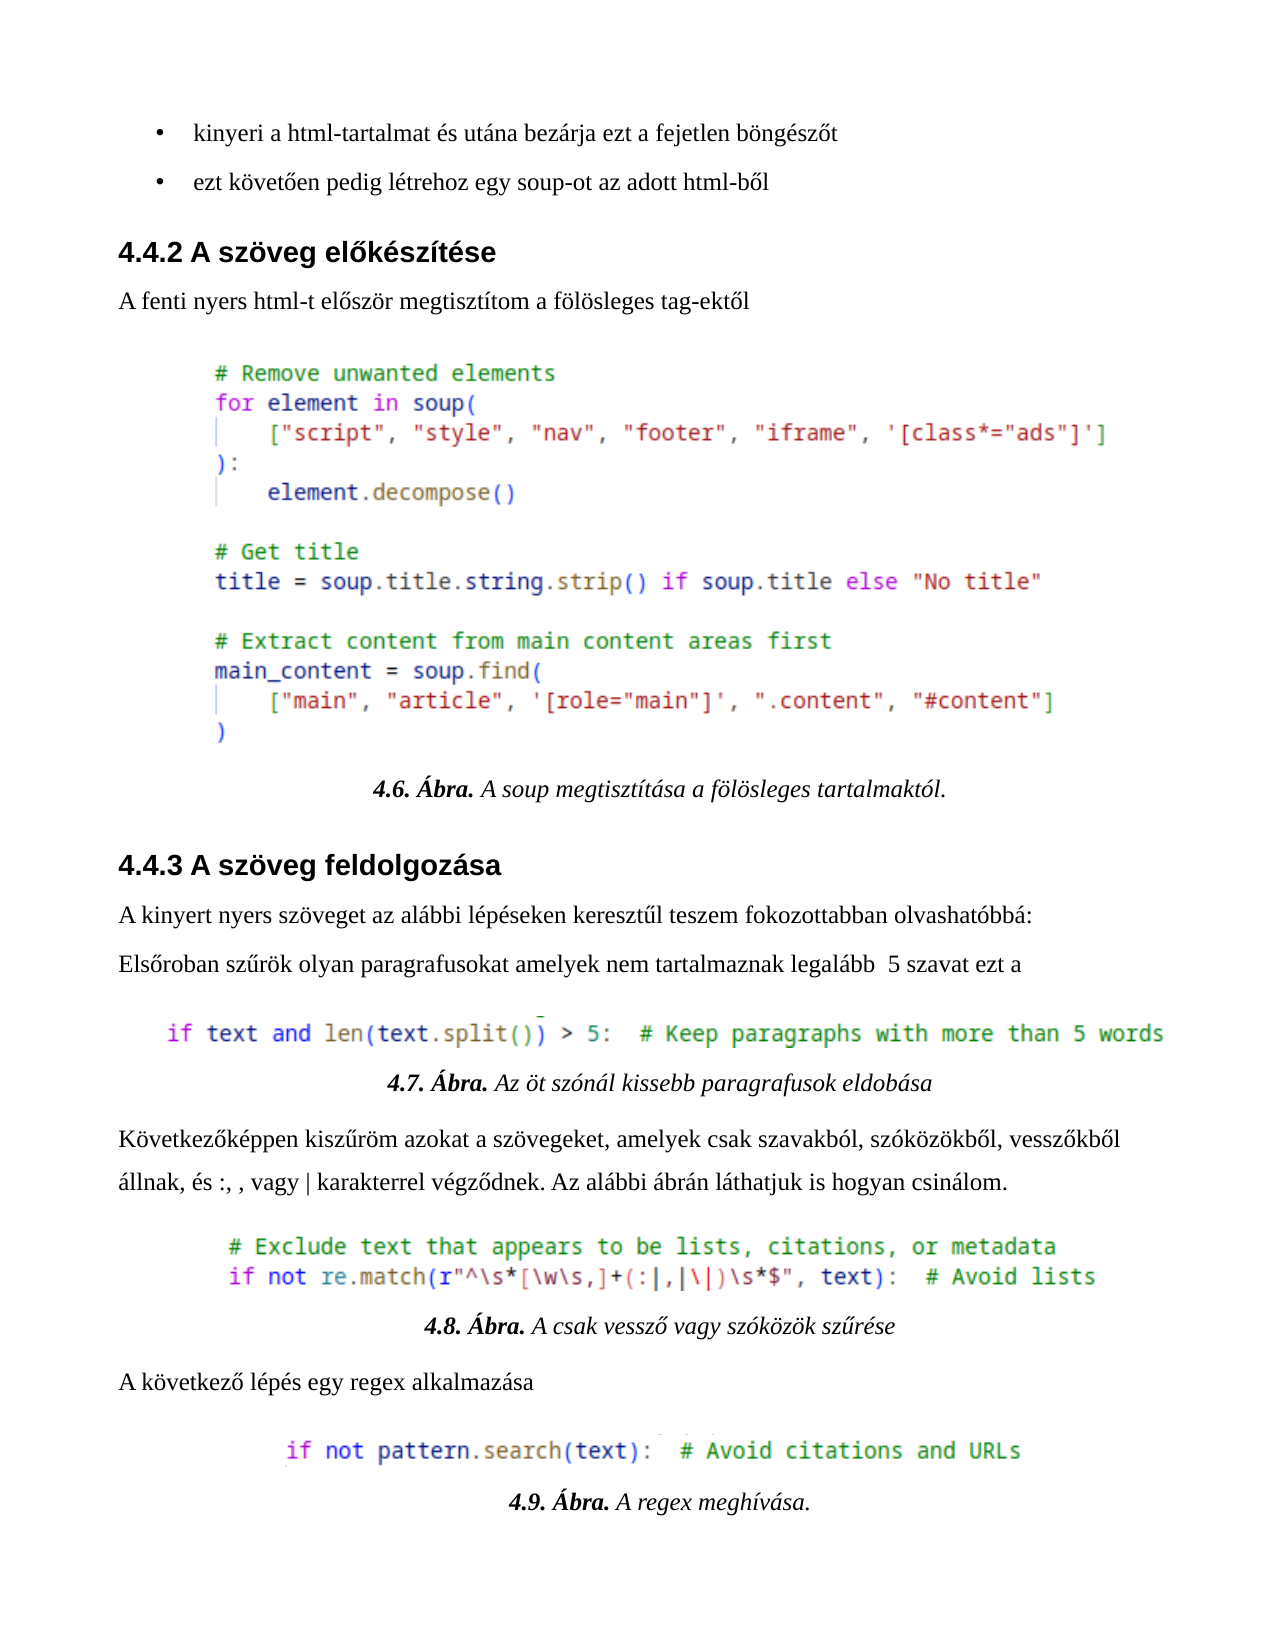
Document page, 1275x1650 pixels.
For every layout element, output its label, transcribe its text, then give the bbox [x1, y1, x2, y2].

list ezt követően pedig létrehoz egy soup-ot az adott html-ből [156, 167, 1157, 196]
text 4.9. Ábra. A regex meghívása. [165, 1428, 1157, 1516]
text A kinyert nyers szöveget az alábbi lépéseken keresztűl teszem fokozottabban olvashatóbbá: [118, 900, 1127, 929]
picture [226, 1234, 1096, 1291]
picture [200, 353, 1123, 754]
text 4.6. Ábra. A soup megtisztítása a fölösleges tartalmaktól. [165, 754, 1157, 803]
text 4.7. Ábra. Az öt szónál kissebb paragrafusok eldobása [165, 1048, 1157, 1097]
text [165, 1011, 1157, 1016]
picture [279, 1434, 1044, 1467]
text Elsőroban szűrök olyan paragrafusokat amelyek nem tartalmaznak legalább 5 szavat ezt a [118, 949, 1127, 978]
subtitle 4.4.2 A szöveg előkészítése [118, 234, 1109, 268]
text 4.8. Ábra. A csak vessző vagy szóközök szűrése [165, 1228, 1157, 1340]
picture [165, 1016, 1167, 1048]
text A fenti nyers html-t először megtisztítom a fölösleges tag-ektől [118, 286, 1127, 315]
subtitle 4.4.3 A szöveg feldolgozása [118, 848, 1109, 882]
list kinyeri a html-tartalmat és utána bezárja ezt a fejetlen böngészőt [156, 118, 1157, 147]
text A következő lépés egy regex alkalmazása [118, 1367, 1127, 1395]
text Következőképpen kiszűröm azokat a szövegeket, amelyek csak szavakból, szóközökből, vesszőkből állnak, és :, , vagy | karakterrel végződnek. Az alábbi ábrán láthatjuk is hogyan csinálom. [118, 1124, 1127, 1196]
